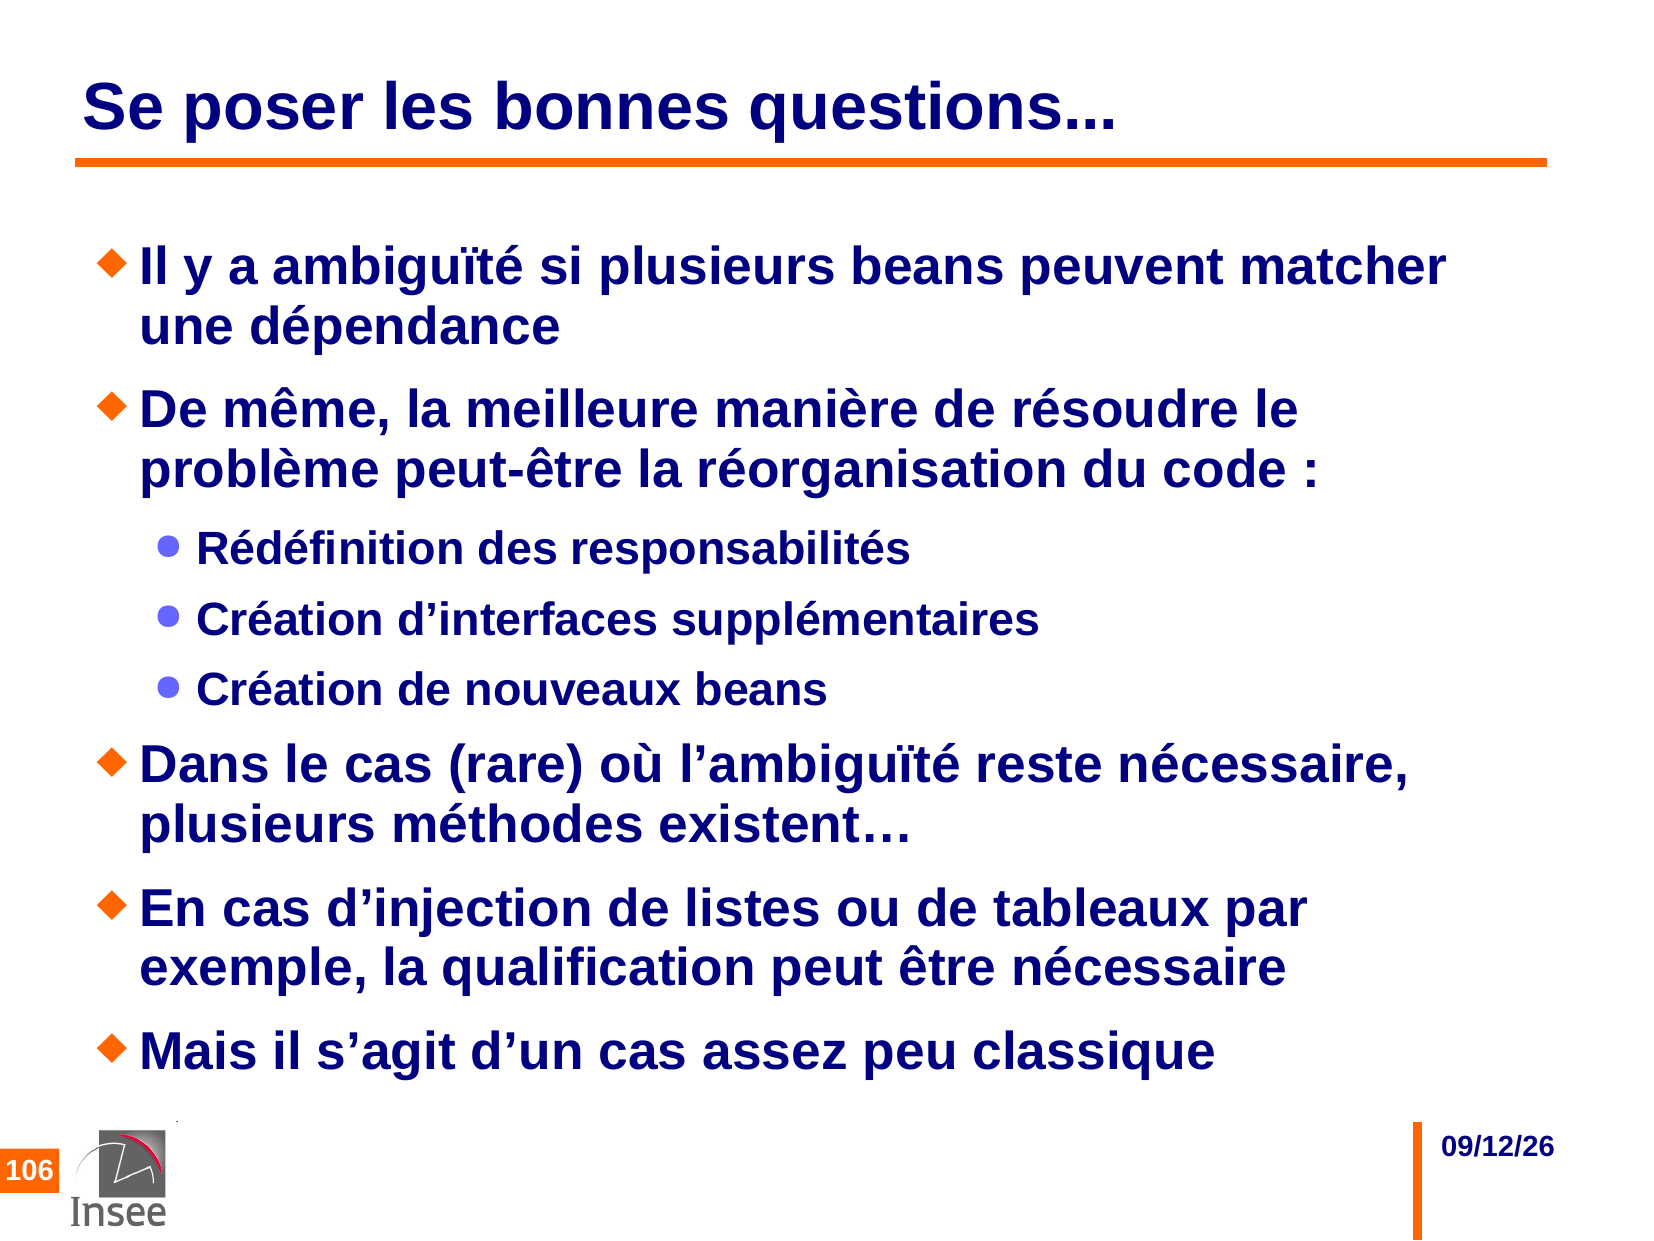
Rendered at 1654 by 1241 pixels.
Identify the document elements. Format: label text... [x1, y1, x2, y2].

title Se poser les bonnes questions... [82, 49, 1619, 163]
picture [62, 1121, 178, 1241]
list Il y a ambiguïté si plusieurs beans peuvent matcher une dépendance De même, la meilleure manière de résoudre le problème peut-être la réorganisation du code : Rédéfinition des responsabilités Création d’interfaces supplémentaires Création de nouveaux beans Dans le cas (rare) où l’ambiguïté reste nécessaire, plusieurs méthodes existent… En cas d’injection de listes ou de tableaux par exemple, la qualification peut être nécessaire Mais il s’agit d’un cas assez peu classique [82, 236, 1548, 1087]
